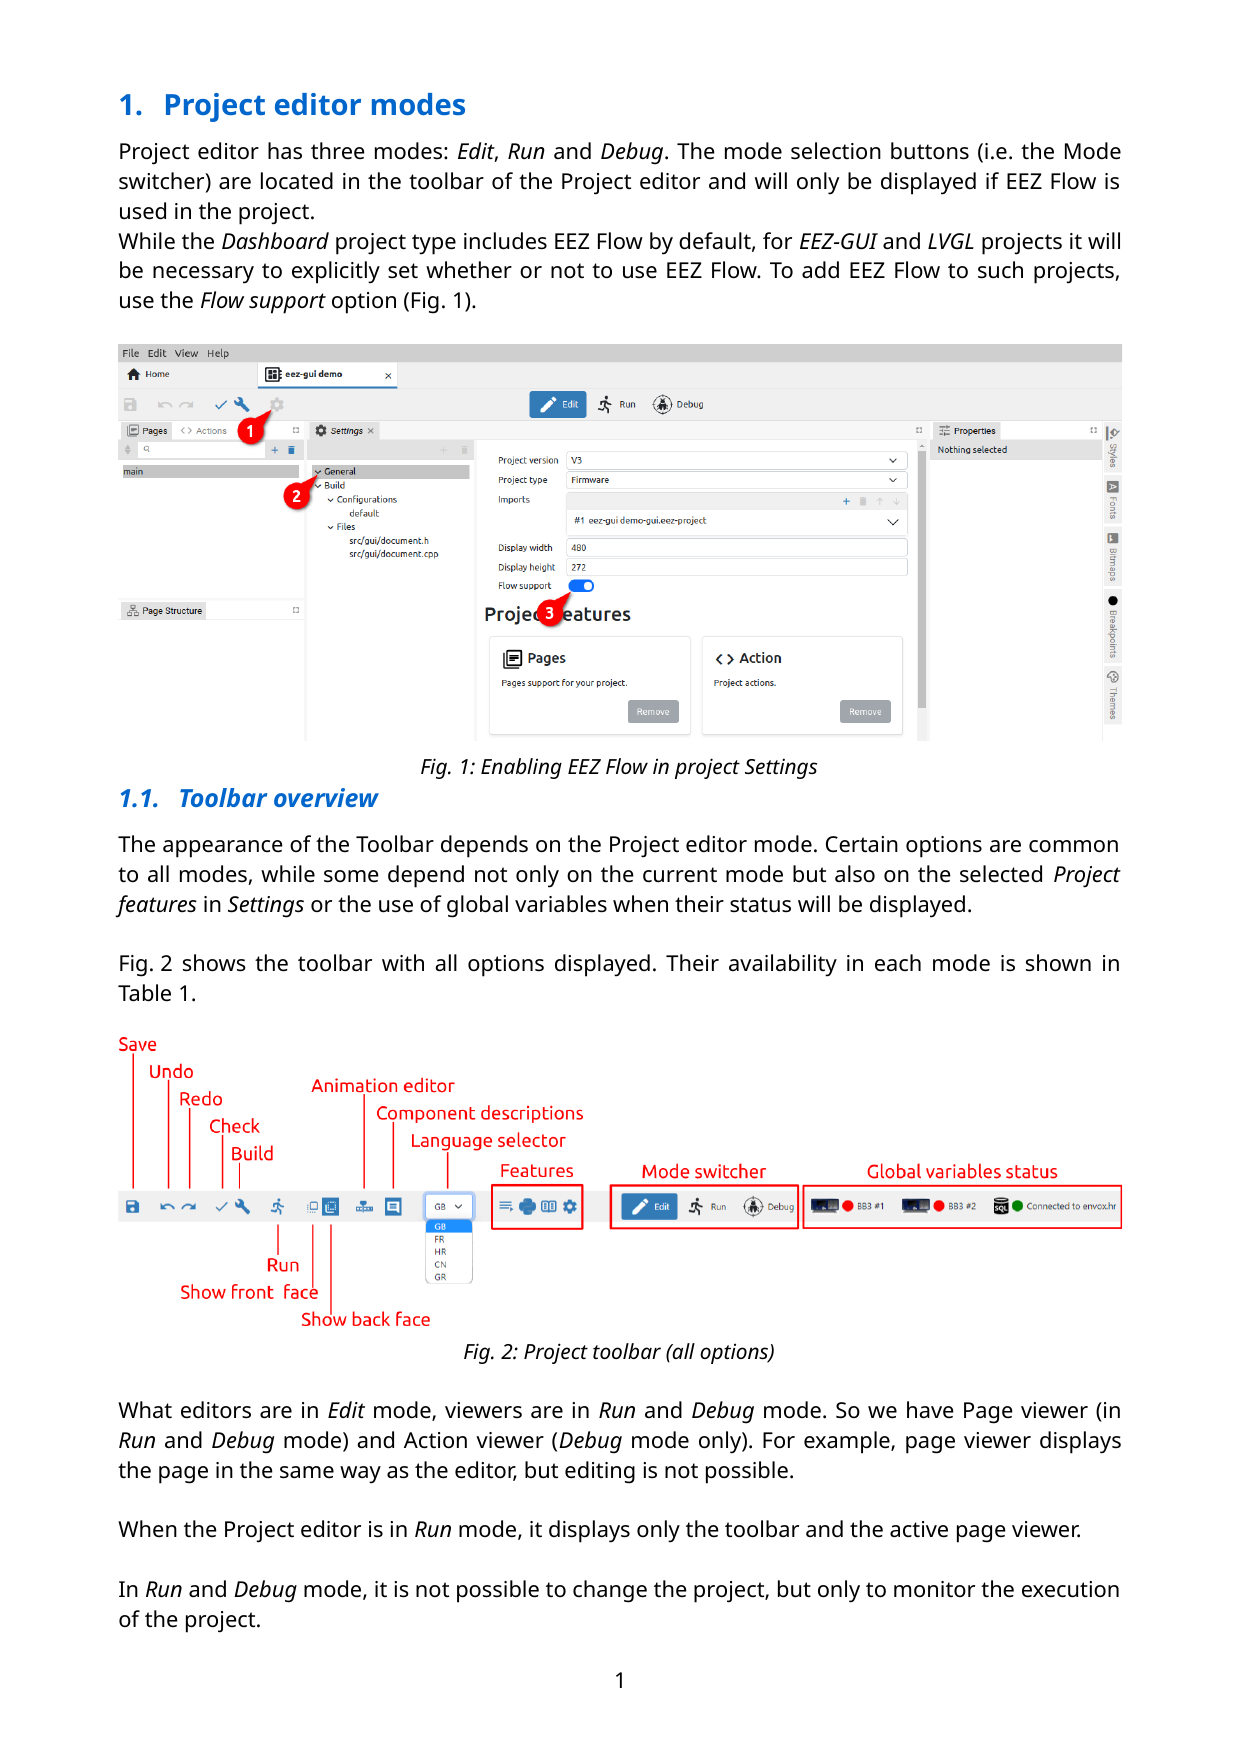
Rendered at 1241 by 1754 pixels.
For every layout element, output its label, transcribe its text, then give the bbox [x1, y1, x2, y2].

text While the Dashboard project type includes EEZ Flow by default, for EEZ-GUI and LVGL projects it will be necessary to explicitly set whether or not to use EEZ Flow. To add EEZ Flow to such projects, use the Flow support option (Fig. 1). [118, 226, 1122, 315]
picture [118, 1037, 1123, 1326]
list Fig. 1: Enabling EEZ Flow in project Settings [118, 741, 1122, 780]
subtitle Project editor modes [118, 84, 1122, 124]
text The appearance of the Toolbar depends on the Project editor mode. Certain options are common to all modes, while some depend not only on the current mode but also on the selected Project features in Settings or the use of global variables when their status will be displayed. [118, 829, 1122, 918]
text Fig. 2: Project toolbar (all options) [118, 1326, 1122, 1366]
text In Run and Debug mode, it is not possible to change the project, but only to monitor the execution of the project. [118, 1574, 1122, 1634]
subtitle Toolbar overview [118, 780, 1122, 814]
text Fig. 2 shows the toolbar with all options displayed. Their availability in each mode is shown in Table 1. [118, 948, 1122, 1008]
text What editors are in Edit mode, viewers are in Run and Debug mode. So we have Page viewer (in Run and Debug mode) and Action viewer (Debug mode only). For example, page viewer displays the page in the same way as the editor, but editing is not possible. [118, 1395, 1122, 1485]
picture [118, 344, 1123, 741]
text Project editor has three modes: Edit, Run and Debug. The mode selection buttons (i.e. the Mode switcher) are located in the toolbar of the Project editor and will only be displayed if EEZ Flow is used in the project. [118, 136, 1122, 226]
text When the Project editor is in Run mode, it displays only the toolbar and the active page viewer. [118, 1514, 1122, 1544]
